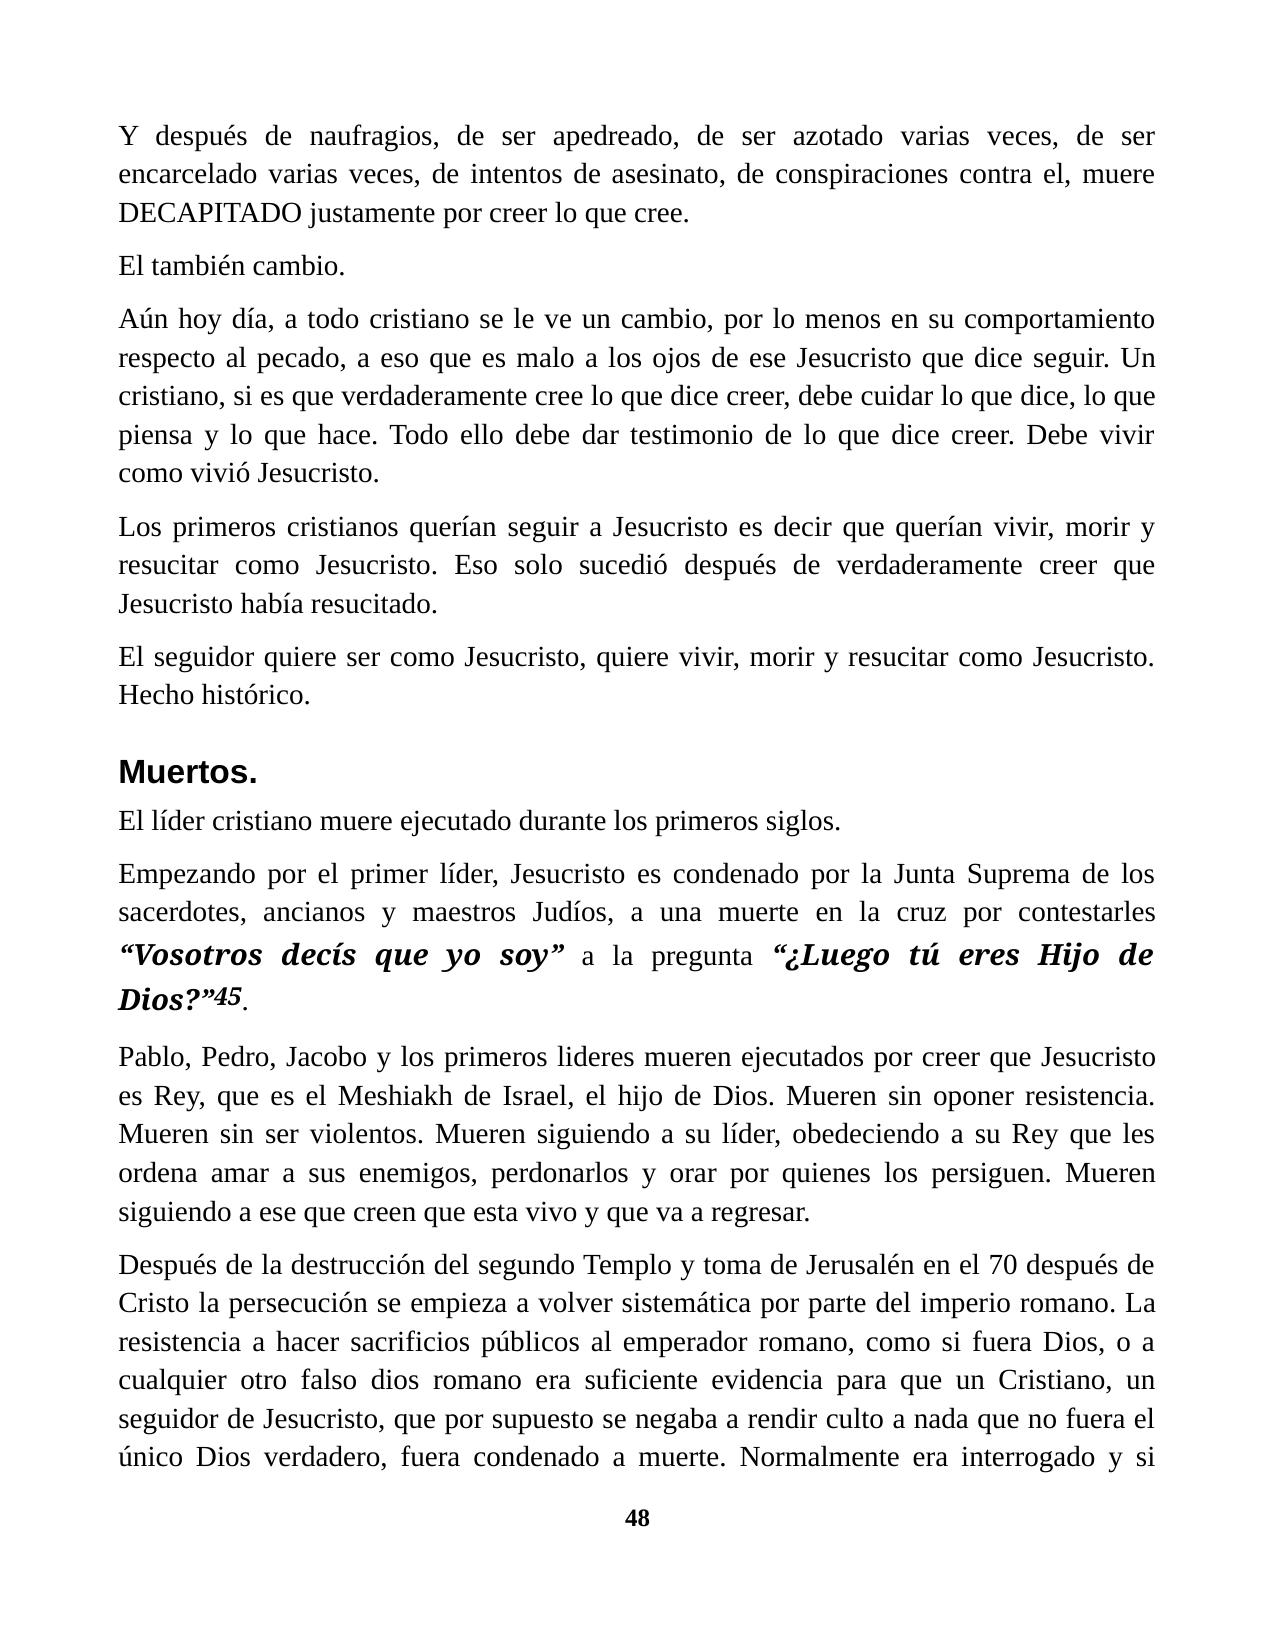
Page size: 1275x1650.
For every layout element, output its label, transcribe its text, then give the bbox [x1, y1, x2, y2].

text Pablo, Pedro, Jacobo y los primeros lideres mueren ejecutados por creer que Jesucristo es Rey, que es el Meshiakh de Israel, el hijo de Dios. Mueren sin oponer resistencia. Mueren sin ser violentos. Mueren siguiendo a su líder, obedeciendo a su Rey que les ordena amar a sus enemigos, perdonarlos y orar por quienes los persiguen. Mueren siguiendo a ese que creen que esta vivo y que va a regresar. [118, 1039, 1157, 1227]
text El líder cristiano muere ejecutado durante los primeros siglos. [118, 803, 1157, 836]
text Después de la destrucción del segundo Templo y toma de Jerusalén en el 70 después de Cristo la persecución se empieza a volver sistemática por parte del imperio romano. La resistencia a hacer sacrificios públicos al emperador romano, como si fuera Dios, o a cualquier otro falso dios romano era suficiente evidencia para que un Cristiano, un seguidor de Jesucristo, que por supuesto se negaba a rendir culto a nada que no fuera el único Dios verdadero, fuera condenado a muerte. Normalmente era interrogado y si [118, 1247, 1157, 1473]
text Aún hoy día, a todo cristiano se le ve un cambio, por lo menos en su comportamiento respecto al pecado, a eso que es malo a los ojos de ese Jesucristo que dice seguir. Un cristiano, si es que verdaderamente cree lo que dice creer, debe cuidar lo que dice, lo que piensa y lo que hace. Todo ello debe dar testimonio de lo que dice creer. Debe vivir como vivió Jesucristo. [118, 301, 1157, 489]
text Empezando por el primer líder, Jesucristo es condenado por la Junta Suprema de los sacerdotes, ancianos y maestros Judíos, a una muerte en la cruz por contestarles “Vosotros decís que yo soy” a la pregunta “¿Luego tú eres Hijo de Dios?”. [118, 856, 1157, 1019]
subtitle Muertos. [118, 751, 1157, 790]
text El también cambio. [118, 248, 1157, 282]
text Los primeros cristianos querían seguir a Jesucristo es decir que querían vivir, morir y resucitar como Jesucristo. Eso solo sucedió después de verdaderamente creer que Jesucristo había resucitado. [118, 509, 1157, 619]
text El seguidor quiere ser como Jesucristo, quiere vivir, morir y resucitar como Jesucristo. Hecho histórico. [118, 639, 1157, 711]
text Y después de naufragios, de ser apedreado, de ser azotado varias veces, de ser encarcelado varias veces, de intentos de asesinato, de conspiraciones contra el, muere DECAPITADO justamente por creer lo que cree. [118, 118, 1157, 229]
